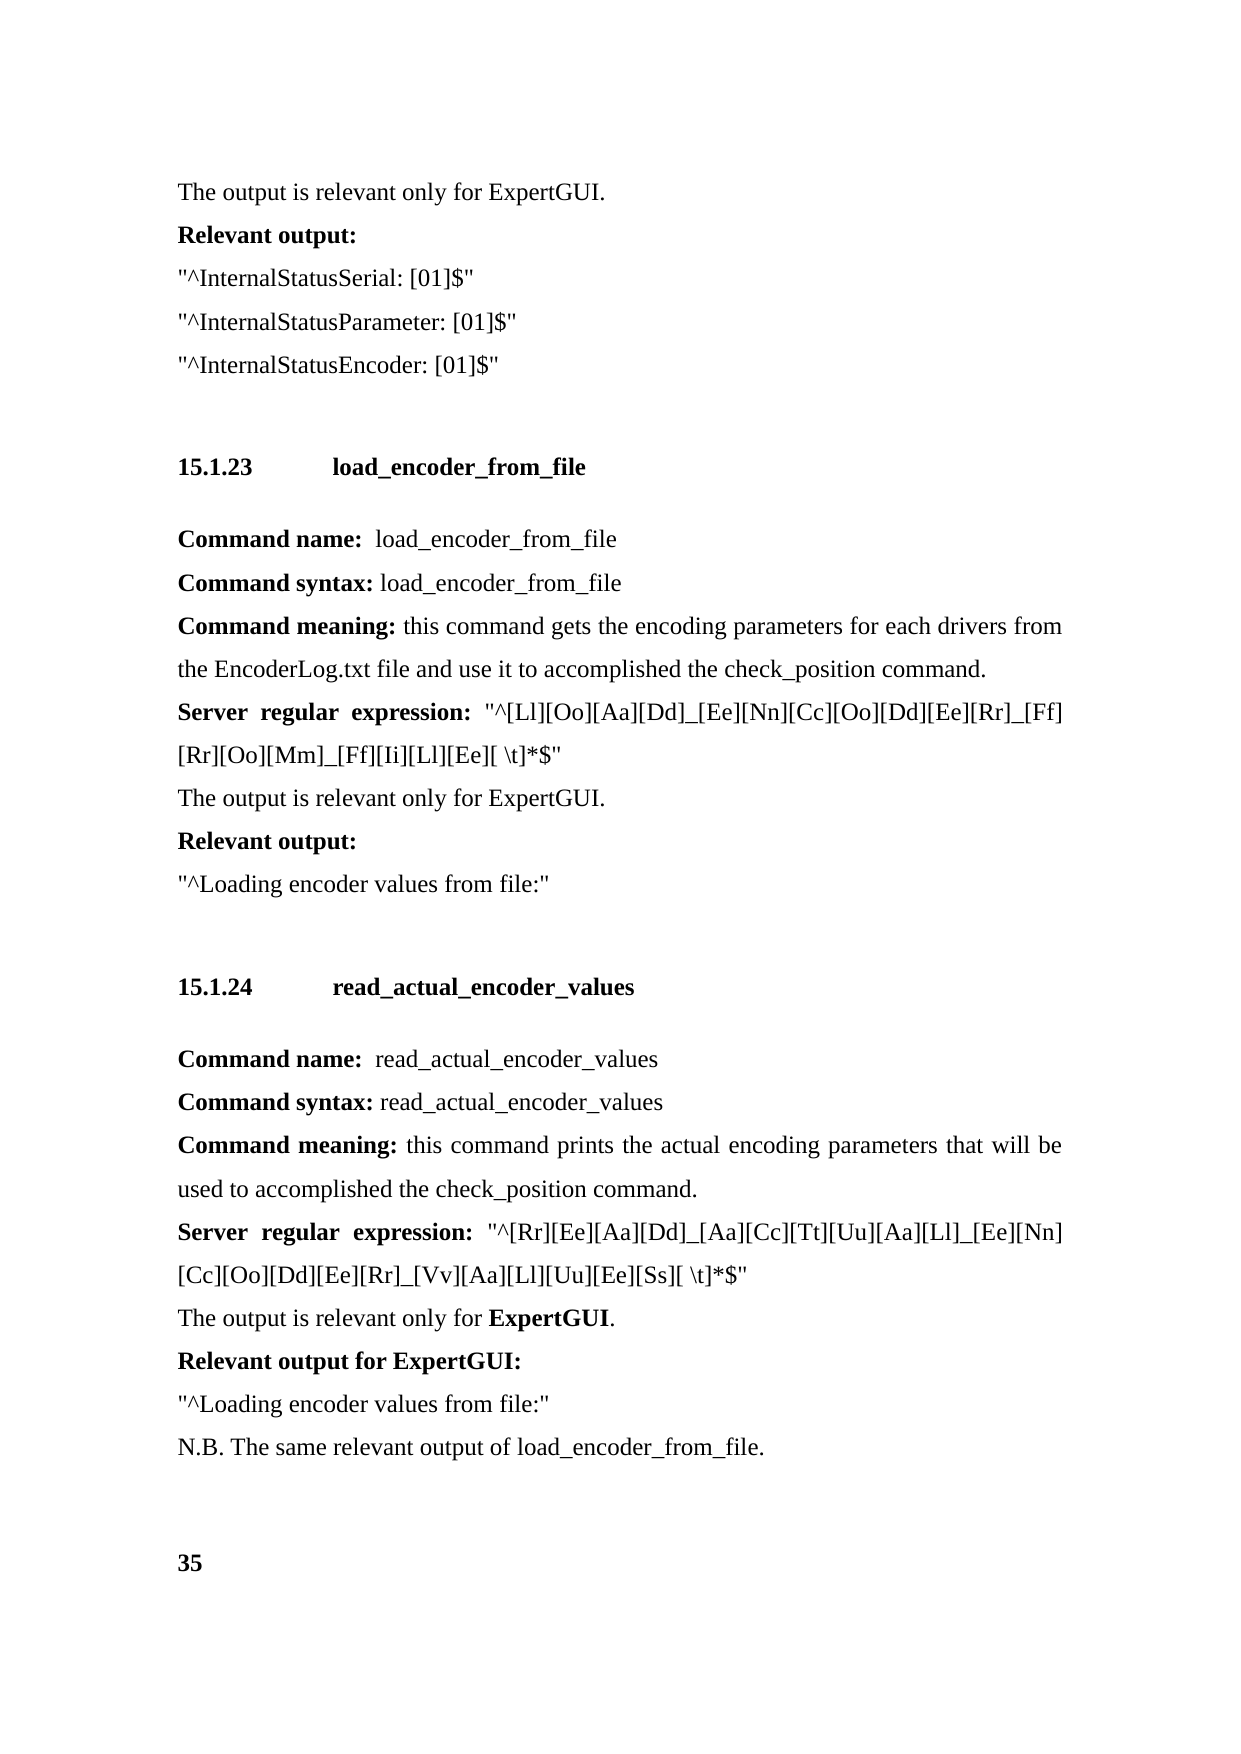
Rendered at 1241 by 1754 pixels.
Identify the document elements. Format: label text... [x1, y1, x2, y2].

text Command name: load_encoder_from_file [177, 524, 1063, 553]
text "^InternalStatusParameter: [01]$" [177, 307, 1063, 335]
text Command syntax: load_encoder_from_file [177, 568, 1063, 596]
text Command meaning: this command prints the actual encoding parameters that will be used to accomplished the check_position command. [177, 1131, 1063, 1202]
subtitle read_actual_encoder_values [177, 972, 1063, 1000]
text "^Loading encoder values from file:" [177, 1389, 1063, 1418]
text Command meaning: this command gets the encoding parameters for each drivers from the EncoderLog.txt file and use it to accomplished the check_position command. [177, 611, 1063, 683]
text Command syntax: read_actual_encoder_values [177, 1087, 1063, 1116]
text The output is relevant only for ExpertGUI. [177, 783, 1063, 812]
text The output is relevant only for ExpertGUI. [177, 1303, 1063, 1332]
text Relevant output for ExpertGUI: [177, 1346, 1063, 1375]
text "^InternalStatusEncoder: [01]$" [177, 350, 1063, 378]
text Command name: read_actual_encoder_values [177, 1044, 1063, 1073]
text Relevant output: [177, 826, 1063, 855]
text Relevant output: [177, 220, 1063, 249]
text N.B. The same relevant output of load_encoder_from_file. [177, 1432, 1063, 1461]
text Server regular expression: "^[Rr][Ee][Aa][Dd]_[Aa][Cc][Tt][Uu][Aa][Ll]_[Ee][Nn][Cc][Oo][Dd][Ee][Rr]_[Vv][Aa][Ll][Uu][Ee][Ss][ \t]*$" [177, 1217, 1063, 1289]
subtitle load_encoder_from_file [177, 452, 1063, 481]
text "^Loading encoder values from file:" [177, 869, 1063, 898]
text Server regular expression: "^[Ll][Oo][Aa][Dd]_[Ee][Nn][Cc][Oo][Dd][Ee][Rr]_[Ff][Rr][Oo][Mm]_[Ff][Ii][Ll][Ee][ \t]*$" [177, 697, 1063, 769]
text The output is relevant only for ExpertGUI. [177, 177, 1063, 206]
text "^InternalStatusSerial: [01]$" [177, 263, 1063, 292]
